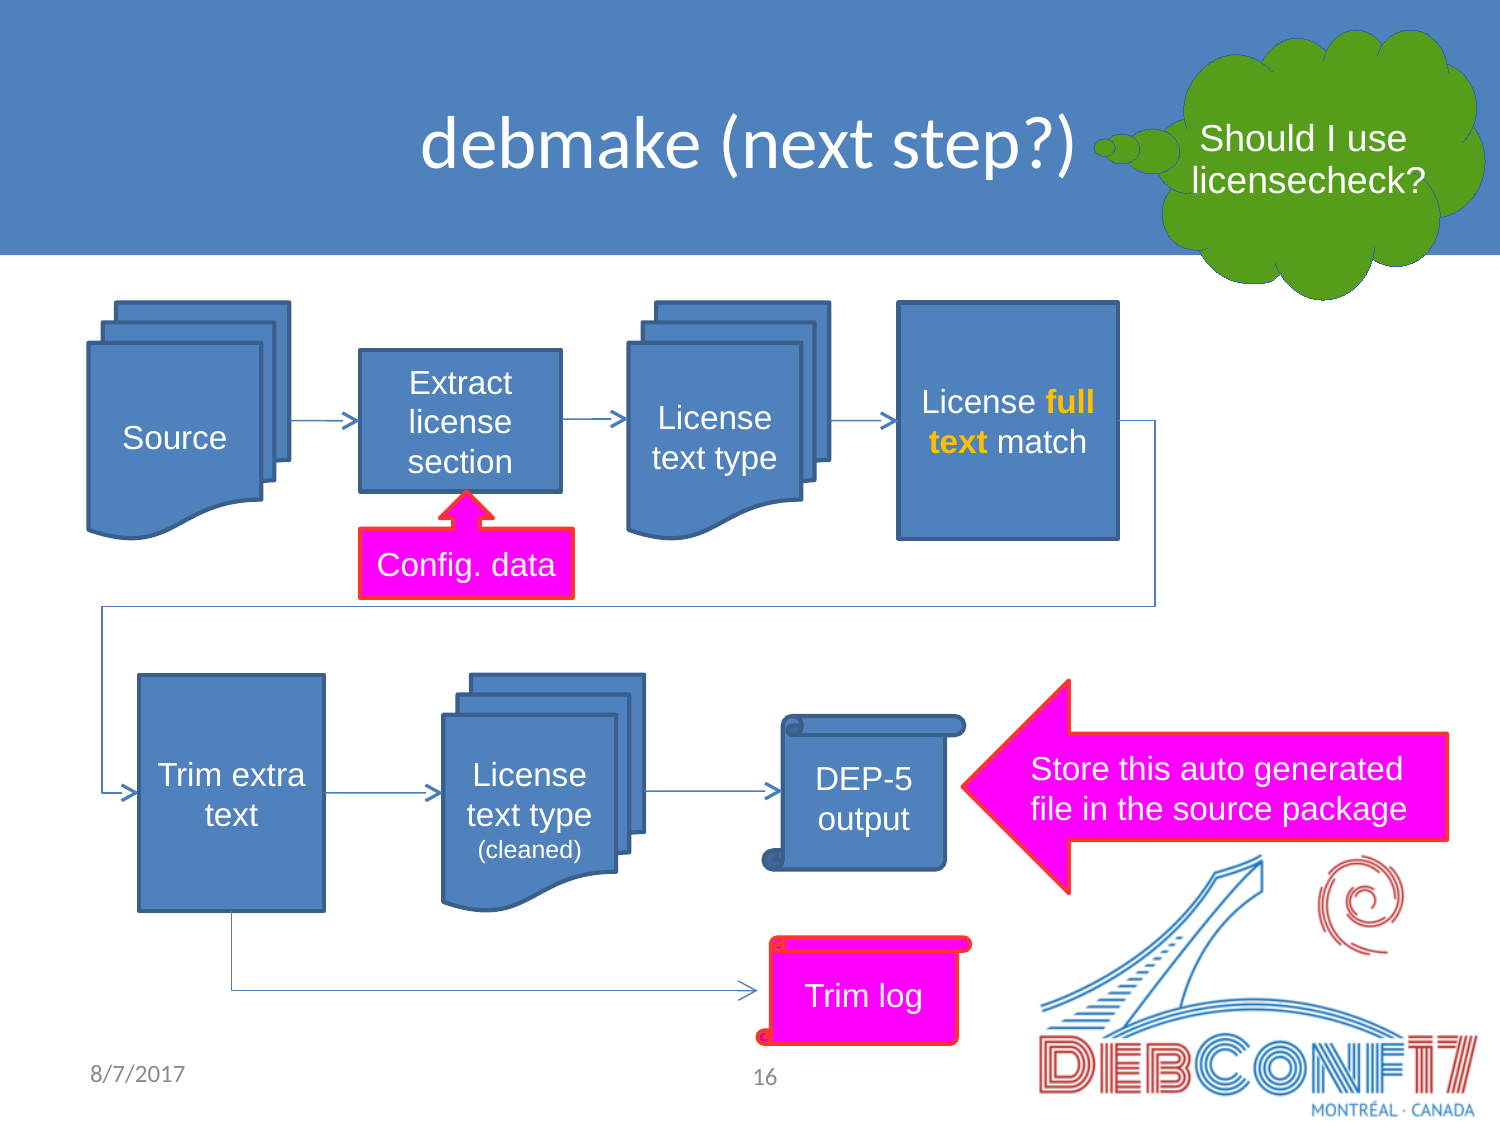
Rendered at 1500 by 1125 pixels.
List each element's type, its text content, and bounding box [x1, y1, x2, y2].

text_box Config. data [360, 491, 573, 598]
slide_number [442, 1045, 793, 1106]
text_box Extract license section [360, 350, 561, 492]
title debmake (next step?) [75, 45, 1274, 233]
text_box Source [88, 302, 290, 539]
slide_number 8/7/2017 [75, 1042, 425, 1103]
text_box Store this auto generated file in the source package [962, 680, 1447, 894]
text_box Should I use licensecheck? [1093, 29, 1486, 301]
text_box License text type [628, 302, 830, 539]
text_box Trim log [767, 937, 971, 1044]
text_box License full text match [899, 303, 1118, 539]
text_box Trim extra text [139, 675, 324, 911]
text_box DEP-5 output [776, 715, 965, 870]
text_box License text type (cleaned) [443, 674, 645, 911]
picture [999, 806, 1500, 1125]
